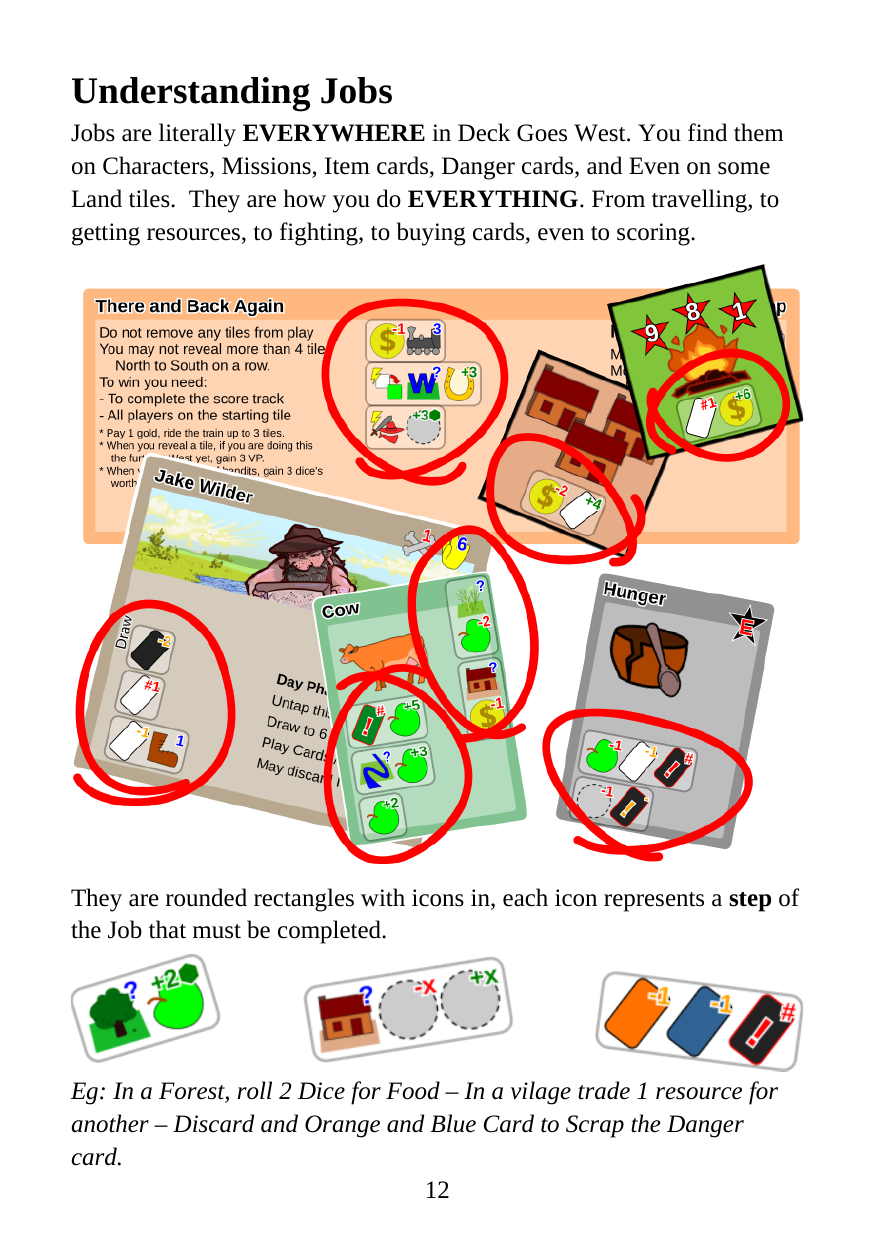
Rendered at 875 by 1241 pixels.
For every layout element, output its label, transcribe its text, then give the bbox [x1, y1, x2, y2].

text They are rounded rectangles with icons in, each icon represents a step of the Job that must be completed. [71, 883, 803, 944]
picture [70, 954, 804, 1072]
text Jobs are literally EVERYWHERE in Deck Goes West. You find them on Characters, Missions, Item cards, Danger cards, and Even on some Land tiles. They are how you do EVERYTHING. From travelling, to getting resources, to fighting, to buying cards, even to scoring. [71, 118, 803, 246]
text Eg: In a Forest, roll 2 Dice for Food – In a vilage trade 1 resource for another – Discard and Orange and Blue Card to Scrap the Danger card. [71, 1072, 803, 1171]
subtitle Understanding Jobs [71, 68, 803, 111]
picture [70, 264, 804, 864]
